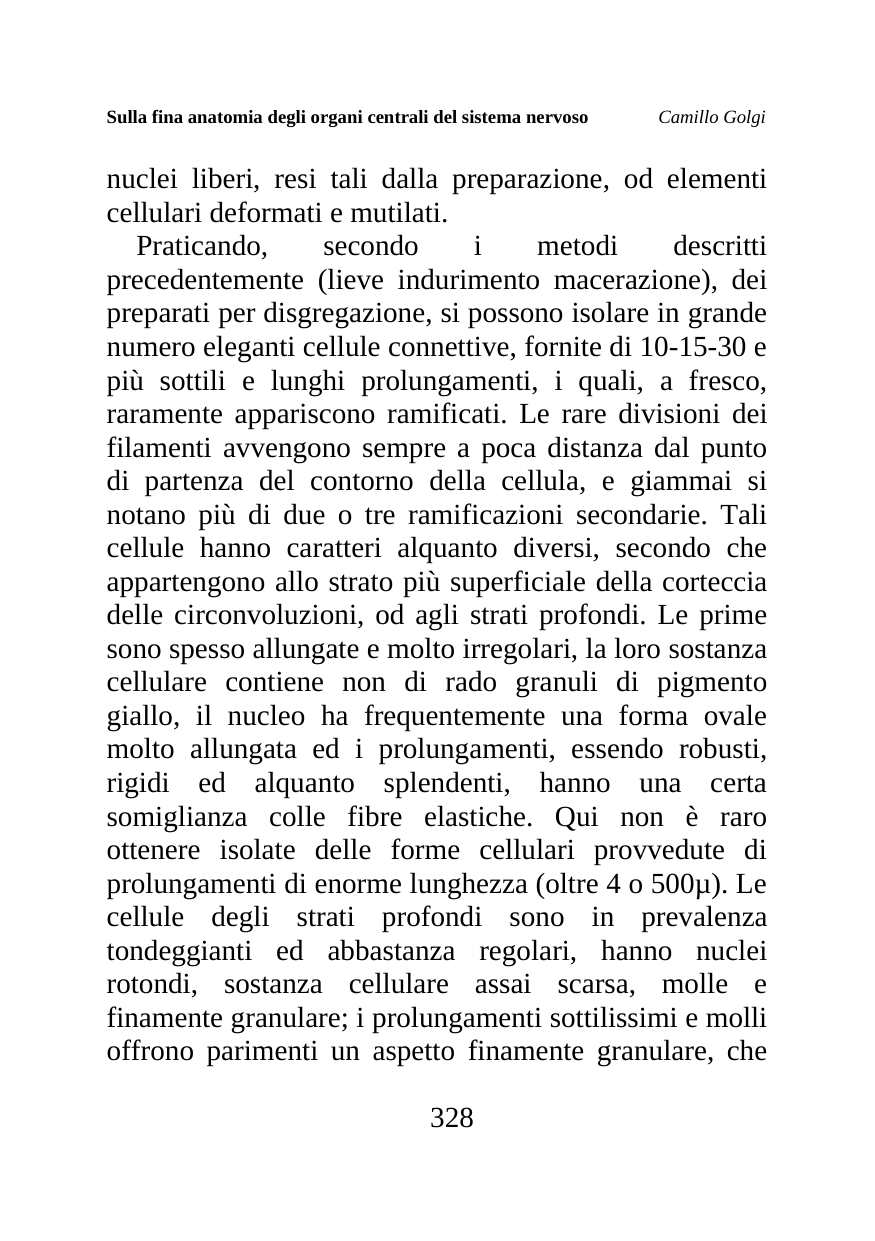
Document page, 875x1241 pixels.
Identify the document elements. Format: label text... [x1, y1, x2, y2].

text nuclei liberi, resi tali dalla preparazione, od elementi cellulari deformati e mutilati. [106, 161, 768, 228]
text Praticando, secondo i metodi descritti precedentemente (lieve indurimento macerazione), dei preparati per disgregazione, si possono isolare in grande numero eleganti cellule connettive, fornite di 10-15-30 e più sottili e lunghi prolungamenti, i quali, a fresco, raramente appariscono ramificati. Le rare divisioni dei filamenti avvengono sempre a poca distanza dal punto di partenza del contorno della cellula, e giammai si notano più di due o tre ramificazioni secondarie. Tali cellule hanno caratteri alquanto diversi, secondo che appartengono allo strato più superficiale della corteccia delle circonvoluzioni, od agli strati profondi. Le prime sono spesso allungate e molto irregolari, la loro sostanza cellulare contiene non di rado granuli di pigmento giallo, il nucleo ha frequentemente una forma ovale molto allungata ed i prolungamenti, essendo robusti, rigidi ed alquanto splendenti, hanno una certa somiglianza colle fibre elastiche. Qui non è raro ottenere isolate delle forme cellulari provvedute di prolungamenti di enorme lunghezza (oltre 4 o 500µ). Le cellule degli strati profondi sono in prevalenza tondeggianti ed abbastanza regolari, hanno nuclei rotondi, sostanza cellulare assai scarsa, molle e finamente granulare; i prolungamenti sottilissimi e molli offrono parimenti un aspetto finamente granulare, che [106, 228, 768, 1067]
